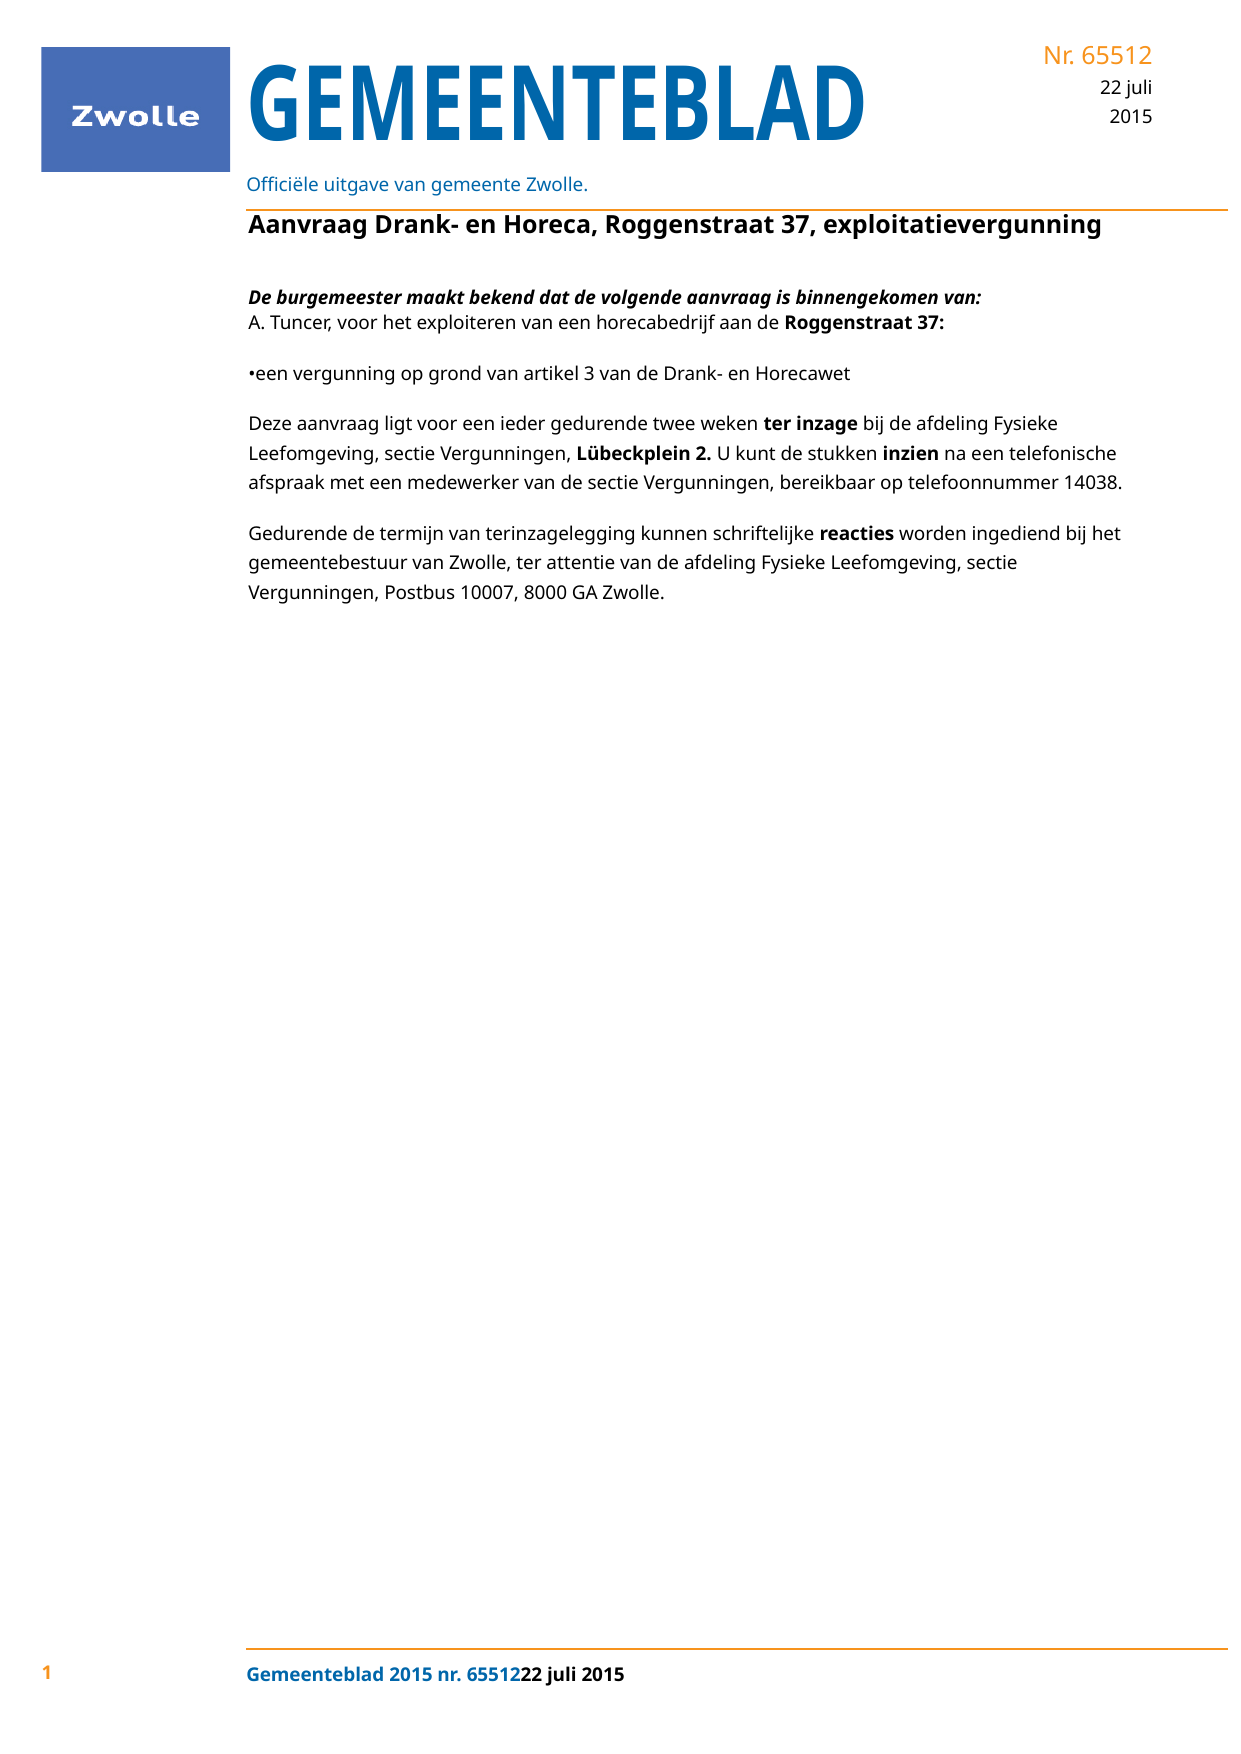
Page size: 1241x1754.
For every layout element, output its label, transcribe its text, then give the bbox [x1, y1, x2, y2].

text A. Tuncer, voor het exploiteren van een horecabedrijf aan de Roggenstraat 37: [248, 309, 1152, 335]
text Gedurende de termijn van terinzagelegging kunnen schriftelijke reacties worden ingediend bij het gemeentebestuur van Zwolle, ter attentie van de afdeling Fysieke Leefomgeving, sectie Vergunningen, Postbus 10007, 8000 GA Zwolle. [248, 520, 1152, 605]
text De burgemeester maakt bekend dat de volgende aanvraag is binnengekomen van: [248, 284, 1152, 309]
text Deze aanvraag ligt voor een ieder gedurende twee weken ter inzage bij de afdeling Fysieke Leefomgeving, sectie Vergunningen, Lübeckplein 2. U kunt de stukken inzien na een telefonische afspraak met een medewerker van de sectie Vergunningen, bereikbaar op telefoonnummer 14038. [248, 410, 1152, 495]
picture [41, 47, 231, 172]
text Aanvraag Drank- en Horeca, Roggenstraat 37, exploitatievergunning [248, 211, 1152, 241]
text •een vergunning op grond van artikel 3 van de Drank- en Horecawet [248, 360, 1152, 386]
